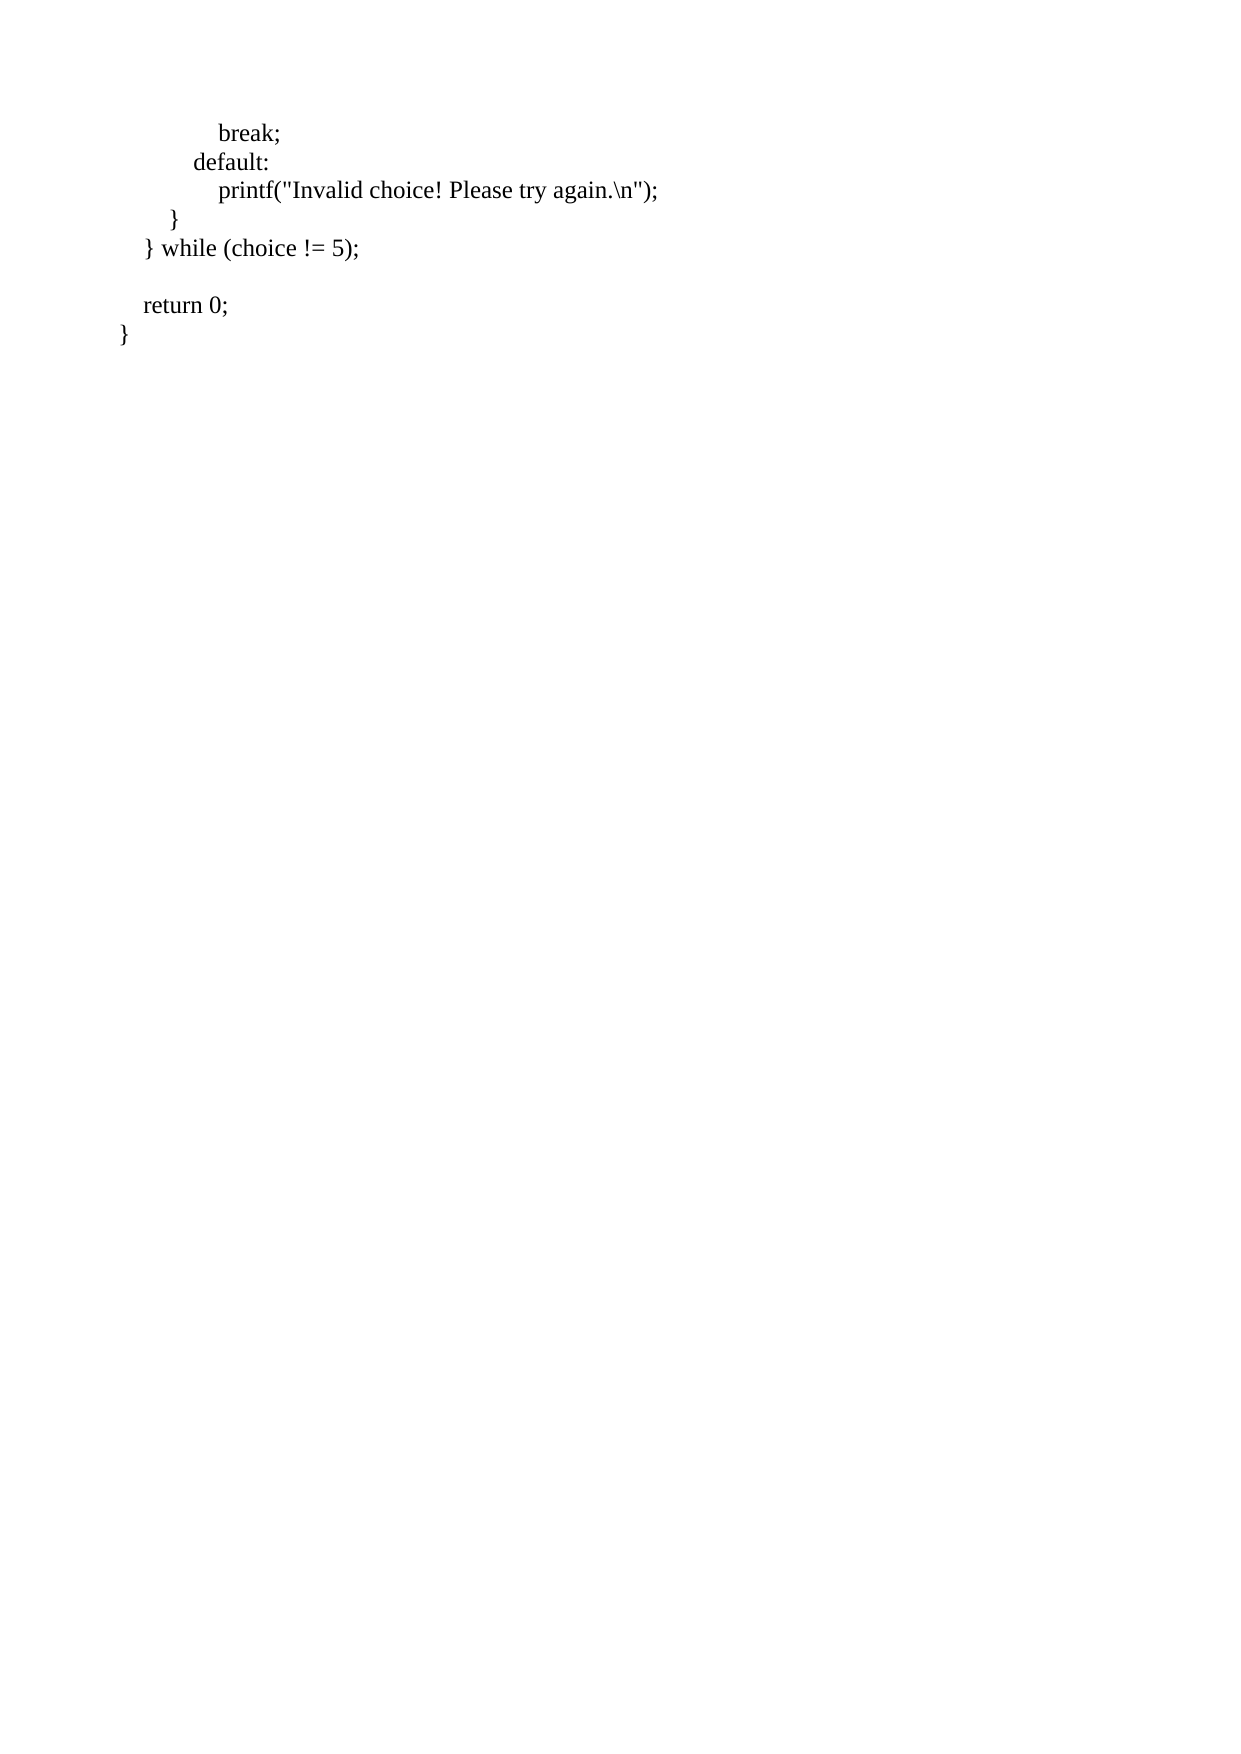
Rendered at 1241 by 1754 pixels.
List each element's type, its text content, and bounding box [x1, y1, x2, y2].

text default: [118, 147, 1122, 176]
text } while (choice != 5); [118, 233, 1122, 262]
text return 0; [118, 291, 1122, 319]
text break; [118, 118, 1122, 147]
text } [118, 319, 1122, 348]
text } [118, 204, 1122, 233]
text printf("Invalid choice! Please try again.\n"); [118, 176, 1122, 204]
